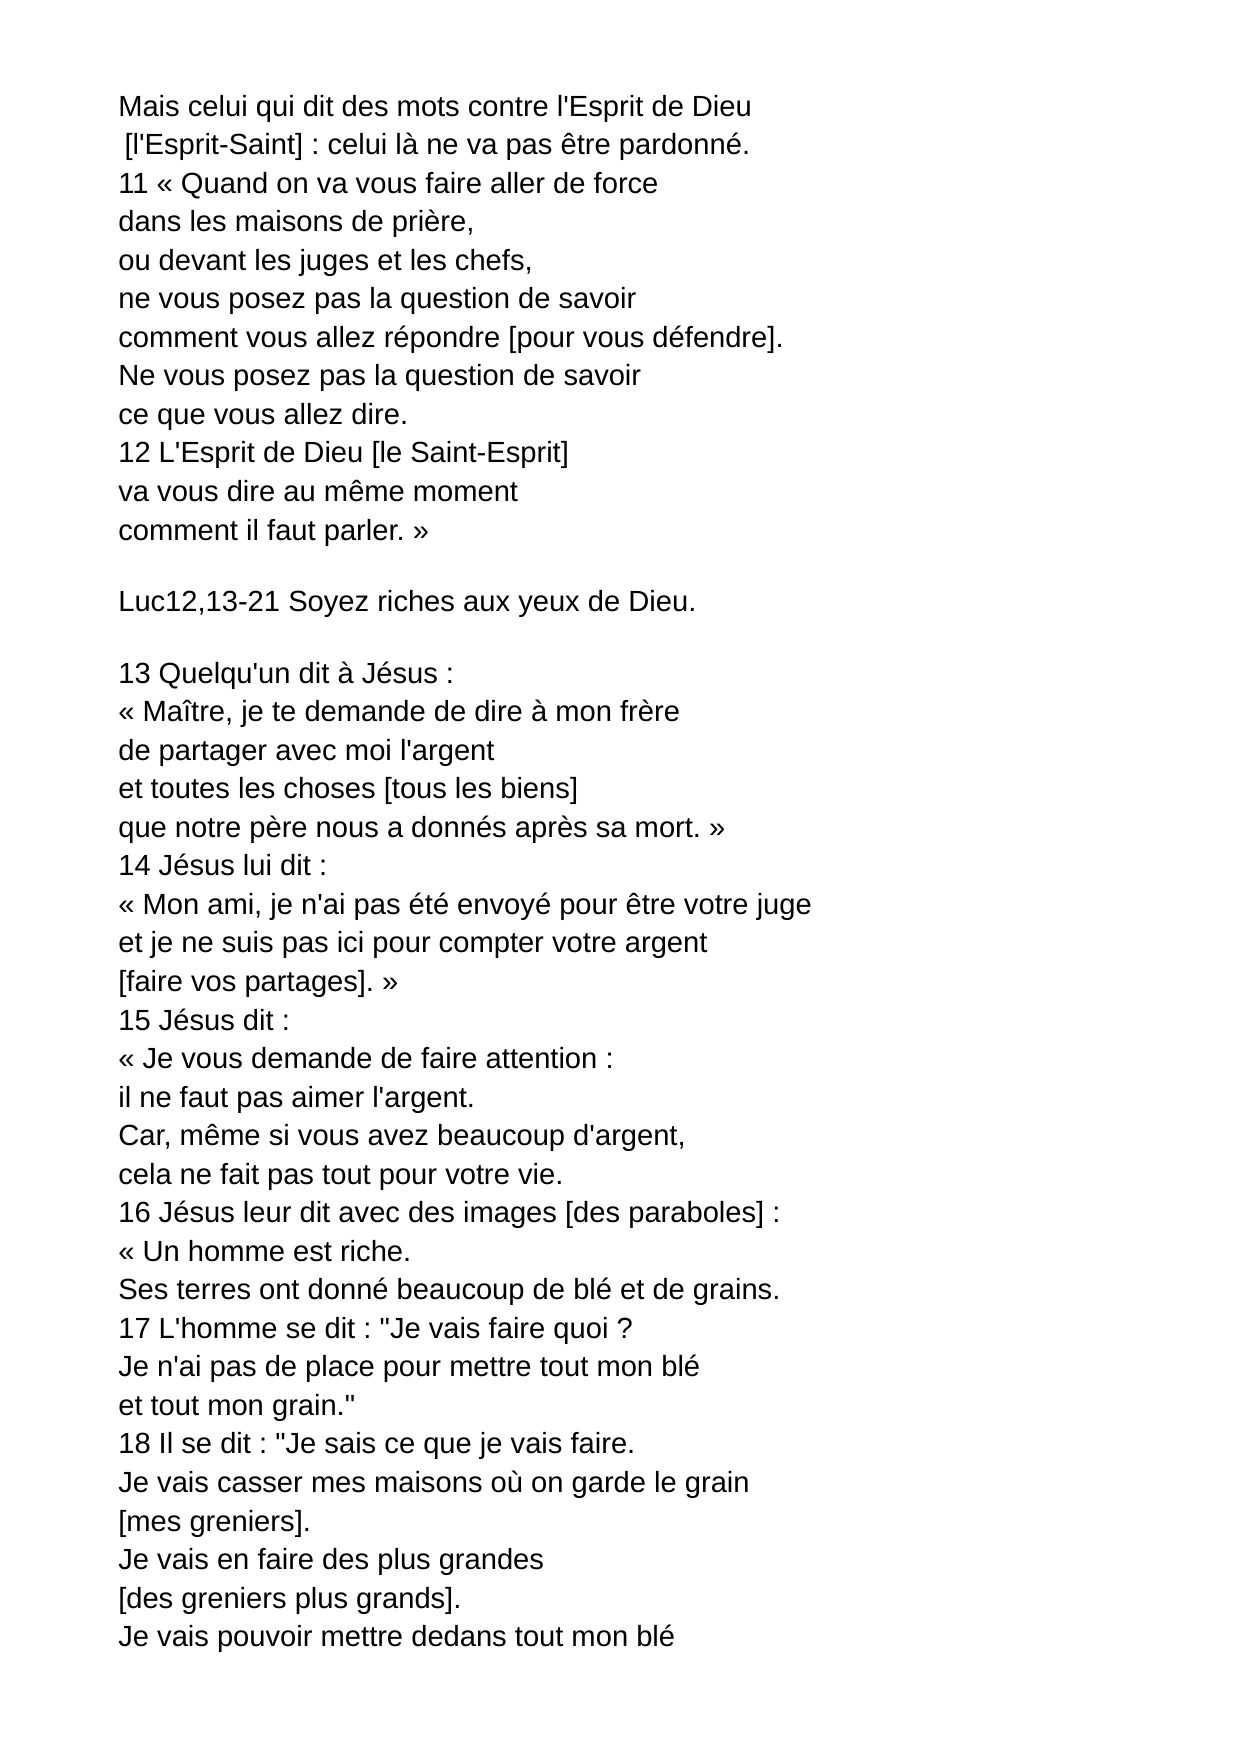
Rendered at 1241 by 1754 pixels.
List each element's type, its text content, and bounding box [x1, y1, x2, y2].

text 14 Jésus lui dit : [118, 848, 1122, 882]
text que notre père nous a donnés après sa mort. » [118, 810, 1122, 843]
text Ses terres ont donné beaucoup de blé et de grains. [118, 1272, 1122, 1306]
text « Maître, je te demande de dire à mon frère [118, 694, 1122, 728]
text 18 Il se dit : "Je sais ce que je vais faire. [118, 1426, 1122, 1460]
text [l'Esprit-Saint] : celui là ne va pas être pardonné. [118, 127, 1122, 161]
text il ne faut pas aimer l'argent. [118, 1079, 1122, 1113]
text 15 Jésus dit : [118, 1002, 1122, 1036]
text Je vais en faire des plus grandes [118, 1542, 1122, 1576]
text et toutes les choses [tous les biens] [118, 771, 1122, 805]
text et je ne suis pas ici pour compter votre argent [118, 925, 1122, 959]
text ou devant les juges et les chefs, [118, 243, 1122, 276]
text 16 Jésus leur dit avec des images [des paraboles] : [118, 1195, 1122, 1229]
text [faire vos partages]. » [118, 964, 1122, 997]
text Je vais pouvoir mettre dedans tout mon blé [118, 1619, 1122, 1653]
text cela ne fait pas tout pour votre vie. [118, 1157, 1122, 1190]
text Ne vous posez pas la question de savoir [118, 358, 1122, 392]
text [mes greniers]. [118, 1503, 1122, 1537]
text et tout mon grain." [118, 1388, 1122, 1421]
text « Mon ami, je n'ai pas été envoyé pour être votre juge [118, 887, 1122, 920]
text « Je vous demande de faire attention : [118, 1041, 1122, 1074]
text 12 L'Esprit de Dieu [le Saint-Esprit] [118, 435, 1122, 469]
text va vous dire au même moment [118, 474, 1122, 507]
text 13 Quelqu'un dit à Jésus : [118, 656, 1122, 689]
text dans les maisons de prière, [118, 204, 1122, 238]
text Car, même si vous avez beaucoup d'argent, [118, 1118, 1122, 1152]
text Je n'ai pas de place pour mettre tout mon blé [118, 1349, 1122, 1383]
text 11 « Quand on va vous faire aller de force [118, 166, 1122, 199]
text comment vous allez répondre [pour vous défendre]. [118, 320, 1122, 353]
text « Un homme est riche. [118, 1234, 1122, 1267]
text de partager avec moi l'argent [118, 733, 1122, 766]
text ne vous posez pas la question de savoir [118, 281, 1122, 315]
text 17 L'homme se dit : "Je vais faire quoi ? [118, 1311, 1122, 1344]
text Luc12,13-21 Soyez riches aux yeux de Dieu. [118, 584, 1122, 618]
text Mais celui qui dit des mots contre l'Esprit de Dieu [118, 88, 1122, 122]
text comment il faut parler. » [118, 512, 1122, 546]
text [des greniers plus grands]. [118, 1581, 1122, 1614]
text ce que vous allez dire. [118, 397, 1122, 430]
text Je vais casser mes maisons où on garde le grain [118, 1465, 1122, 1498]
